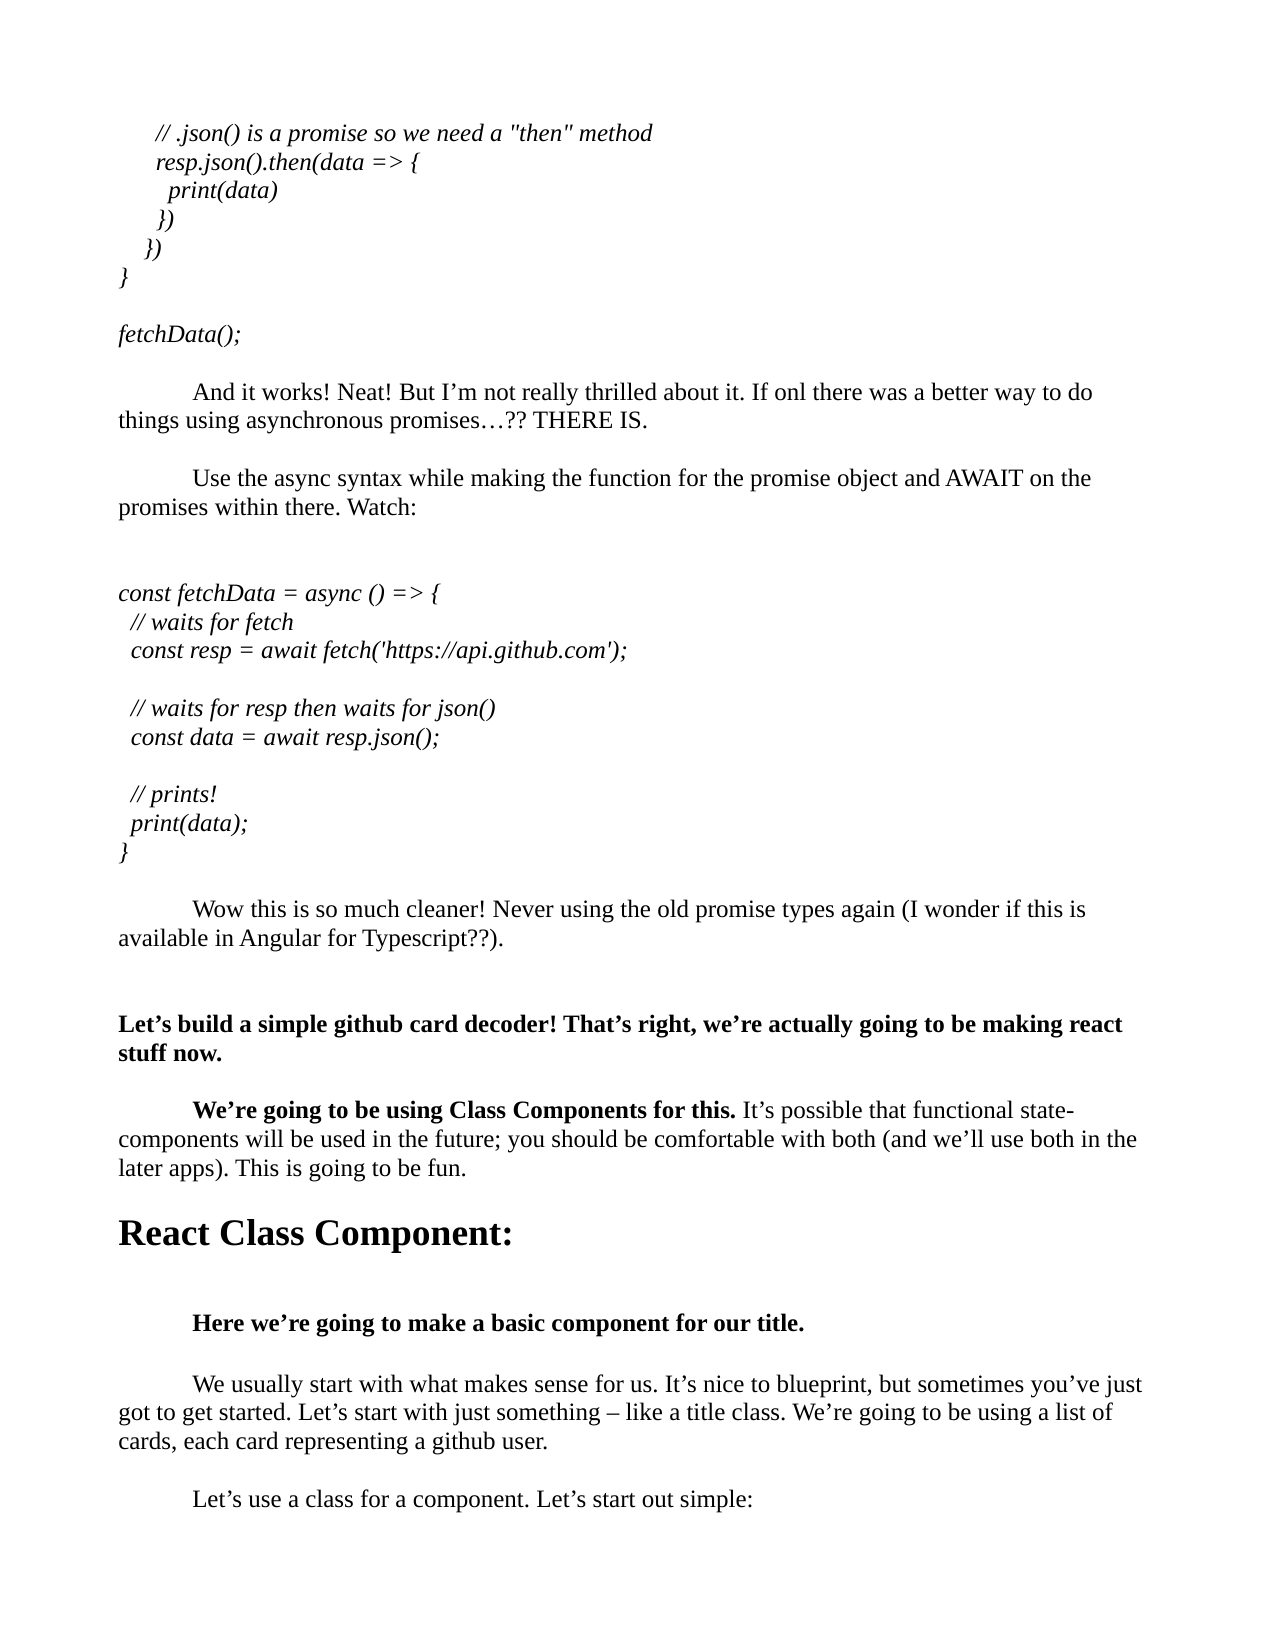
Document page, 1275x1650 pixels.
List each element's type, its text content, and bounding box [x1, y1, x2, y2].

text print(data); [118, 808, 1157, 837]
text } [118, 837, 1157, 866]
text // waits for fetch [118, 607, 1157, 636]
text resp.json().then(data => { [118, 147, 1157, 176]
text React Class Component: [118, 1211, 1157, 1254]
text // prints! [118, 779, 1157, 808]
text const data = await resp.json(); [118, 722, 1157, 751]
text fetchData(); [118, 319, 1157, 348]
text // .json() is a promise so we need a "then" method [118, 118, 1157, 147]
text // waits for resp then waits for json() [118, 693, 1157, 722]
text Here we’re going to make a basic component for our title. [118, 1297, 1157, 1340]
text }) [118, 204, 1157, 233]
text Use the async syntax while making the function for the promise object and AWAIT on the promises within there. Watch: [118, 463, 1157, 521]
text const fetchData = async () => { [118, 578, 1157, 607]
text Let’s use a class for a component. Let’s start out simple: [118, 1484, 1157, 1512]
text }) [118, 233, 1157, 262]
text We usually start with what makes sense for us. It’s nice to blueprint, but sometimes you’ve just got to get started. Let’s start with just something – like a title class. We’re going to be using a list of cards, each card representing a github user. [118, 1369, 1157, 1455]
text Wow this is so much cleaner! Never using the old promise types again (I wonder if this is available in Angular for Typescript??). [118, 894, 1157, 952]
text } [118, 262, 1157, 291]
text print(data) [118, 176, 1157, 204]
text Let’s build a simple github card decoder! That’s right, we’re actually going to be making react stuff now. [118, 1009, 1157, 1067]
text const resp = await fetch('https://api.github.com'); [118, 636, 1157, 664]
text And it works! Neat! But I’m not really thrilled about it. If onl there was a better way to do things using asynchronous promises…?? THERE IS. [118, 377, 1157, 434]
text We’re going to be using Class Components for this. It’s possible that functional state-components will be used in the future; you should be comfortable with both (and we’ll use both in the later apps). This is going to be fun. [118, 1096, 1157, 1182]
